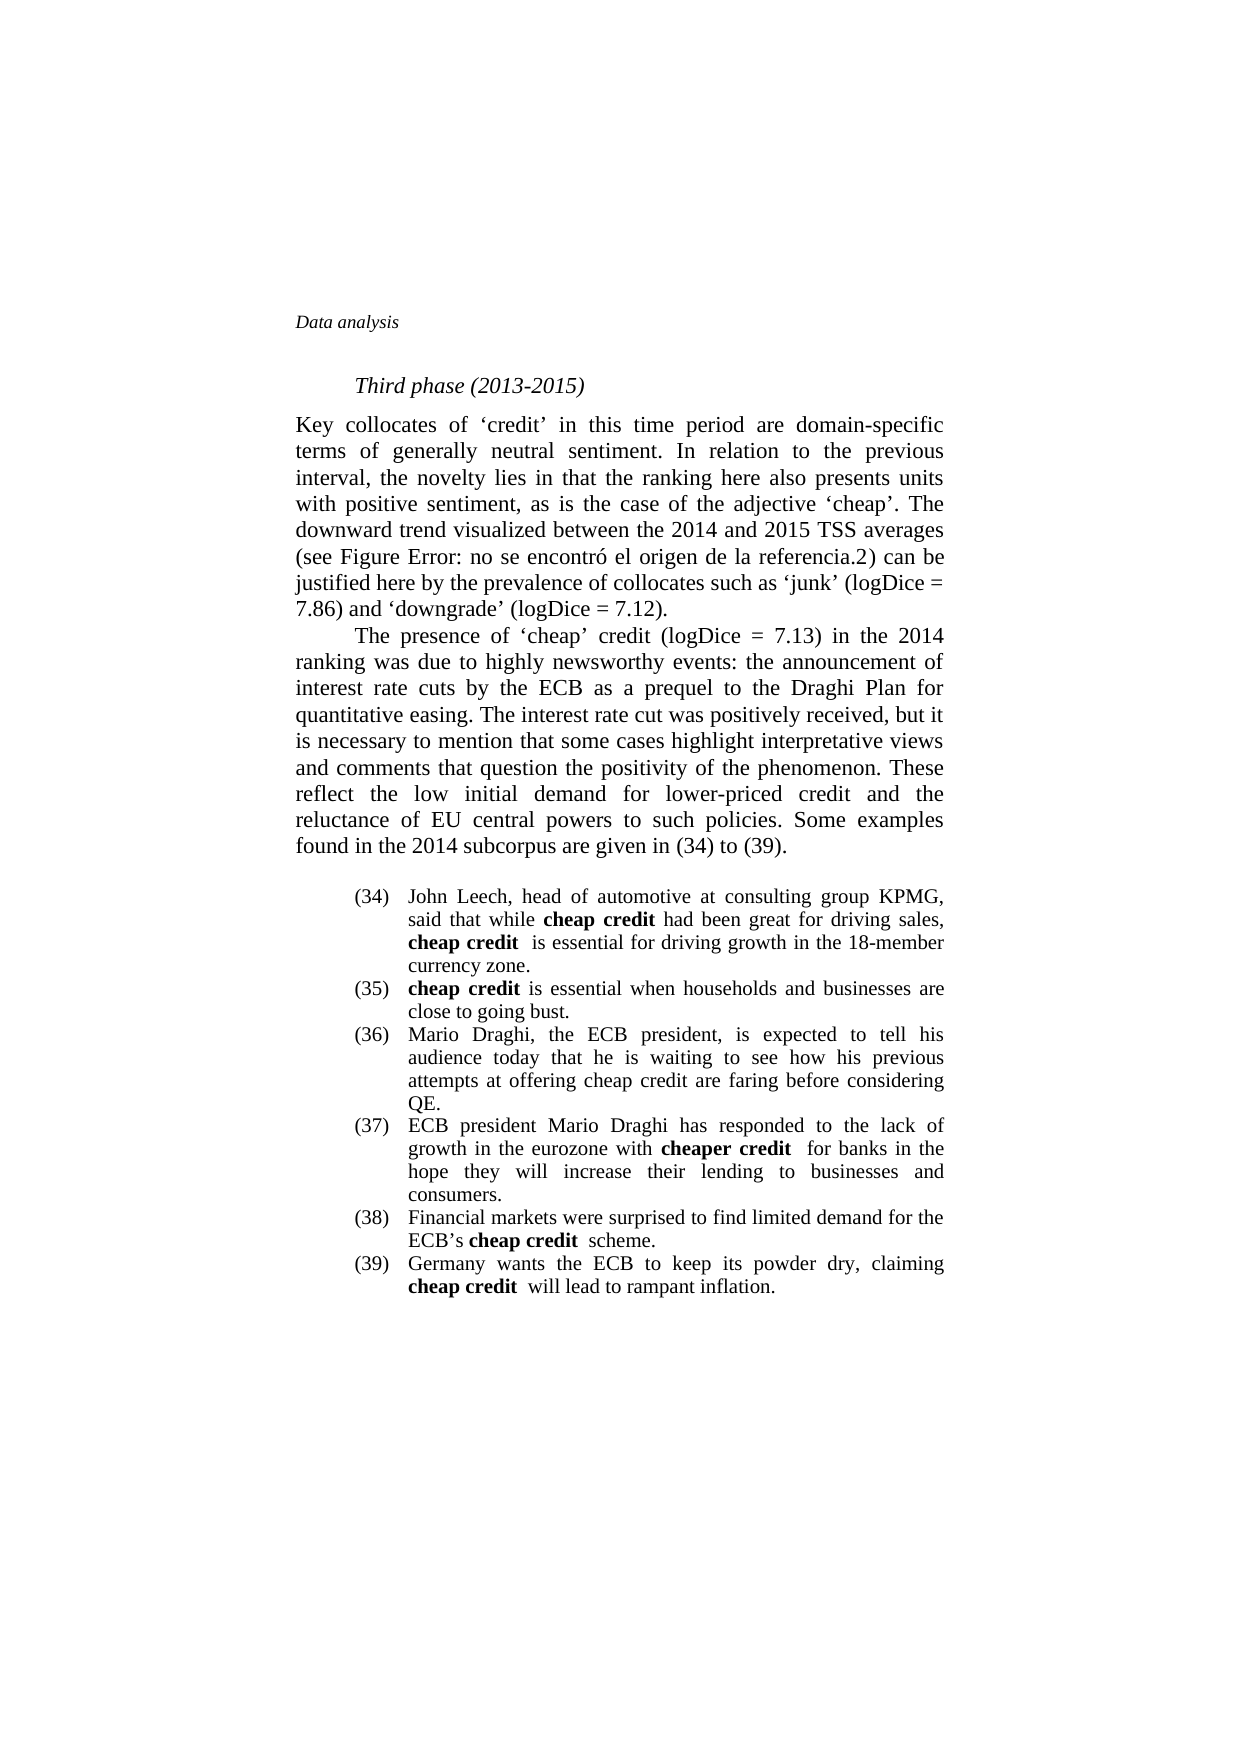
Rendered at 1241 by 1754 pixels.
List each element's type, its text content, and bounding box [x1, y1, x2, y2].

list Mario Draghi, the ECB president, is expected to tell his audience today that he is waiting to see how his previous attempts at offering cheap credit are faring before considering QE. [354, 1023, 945, 1114]
list Germany wants the ECB to keep its powder dry, claiming cheap credit will lead to rampant inflation. [354, 1252, 945, 1298]
subtitle Third phase (2013-2015) [295, 372, 945, 398]
list Financial markets were surprised to find limited demand for the ECB’s cheap credit scheme. [354, 1206, 945, 1252]
list ECB president Mario Draghi has responded to the lack of growth in the eurozone with cheaper credit for banks in the hope they will increase their lending to businesses and consumers. [354, 1114, 945, 1206]
text Key collocates of ‘credit’ in this time period are domain-specific terms of generally neutral sentiment. In relation to the previous interval, the novelty lies in that the ranking here also presents units with positive sentiment, as is the case of the adjective ‘cheap’. The downward trend visualized between the 2014 and 2015 TSS averages (see Figure Error: no se encontró el origen de la referencia.1) can be justified here by the prevalence of collocates such as ‘junk’ (logDice = 7.86) and ‘downgrade’ (logDice = 7.12). [295, 411, 945, 622]
text The presence of ‘cheap’ credit (logDice = 7.13) in the 2014 ranking was due to highly newsworthy events: the announcement of interest rate cuts by the ECB as a prequel to the Draghi Plan for quantitative easing. The interest rate cut was positively received, but it is necessary to mention that some cases highlight interpretative views and comments that question the positivity of the phenomenon. These reflect the low initial demand for lower-priced credit and the reluctance of EU central powers to such policies. Some examples found in the 2014 subcorpus are given in (34) to (39). [295, 622, 945, 859]
list cheap credit is essential when households and businesses are close to going bust. [354, 977, 945, 1023]
list John Leech, head of automotive at consulting group KPMG, said that while cheap credit had been great for driving sales, cheap credit is essential for driving growth in the 18-member currency zone. [354, 885, 945, 977]
